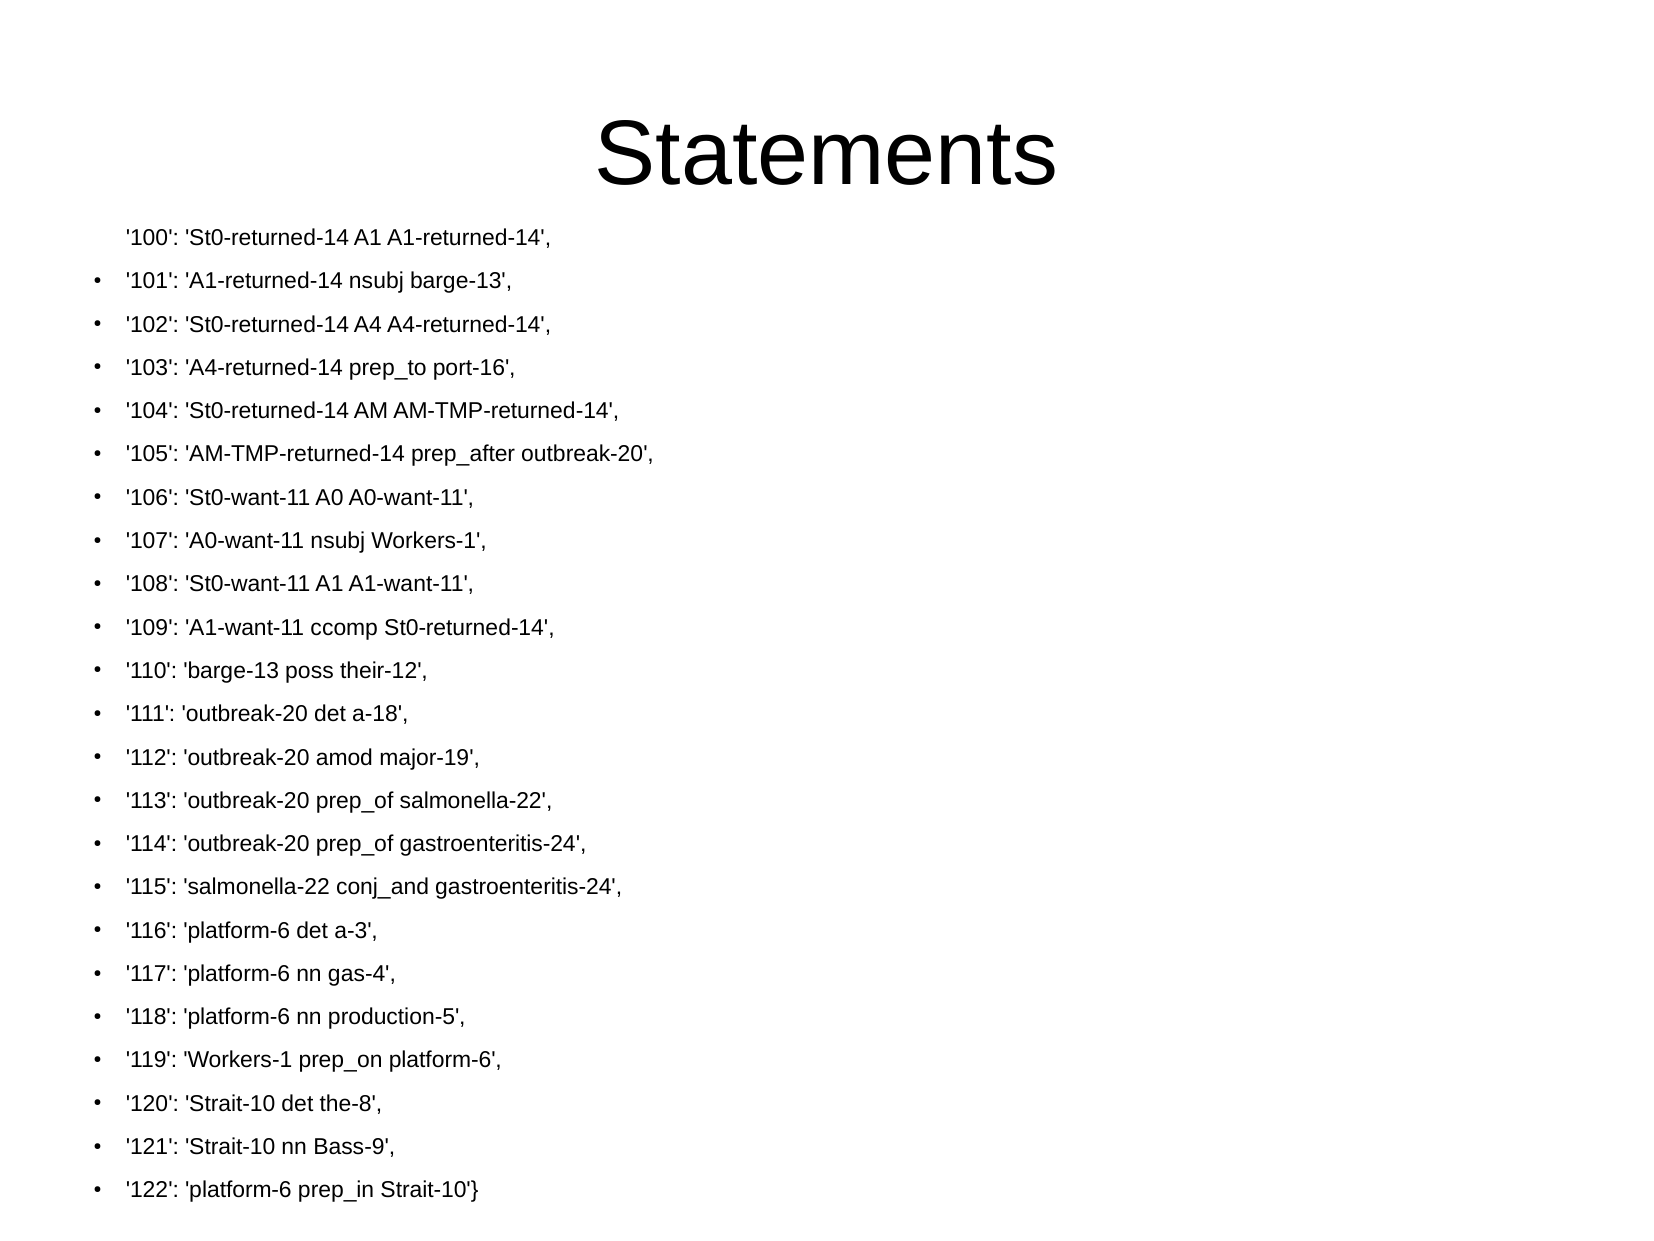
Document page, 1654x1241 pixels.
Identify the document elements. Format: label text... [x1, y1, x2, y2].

title Statements [82, 49, 1571, 257]
list '100': 'St0-returned-14 A1 A1-returned-14', '101': 'A1-returned-14 nsubj barge-13', '102': 'St0-returned-14 A4 A4-returned-14', '103': 'A4-returned-14 prep_to port-16', '104': 'St0-returned-14 AM AM-TMP-returned-14', '105': 'AM-TMP-returned-14 prep_after outbreak-20', '106': 'St0-want-11 A0 A0-want-11', '107': 'A0-want-11 nsubj Workers-1', '108': 'St0-want-11 A1 A1-want-11', '109': 'A1-want-11 ccomp St0-returned-14', '110': 'barge-13 poss their-12', '111': 'outbreak-20 det a-18', '112': 'outbreak-20 amod major-19', '113': 'outbreak-20 prep_of salmonella-22', '114': 'outbreak-20 prep_of gastroenteritis-24', '115': 'salmonella-22 conj_and gastroenteritis-24', '116': 'platform-6 det a-3', '117': 'platform-6 nn gas-4', '118': 'platform-6 nn production-5', '119': 'Workers-1 prep_on platform-6', '120': 'Strait-10 det the-8', '121': 'Strait-10 nn Bass-9', '122': 'platform-6 prep_in Strait-10'} [82, 225, 1538, 1216]
